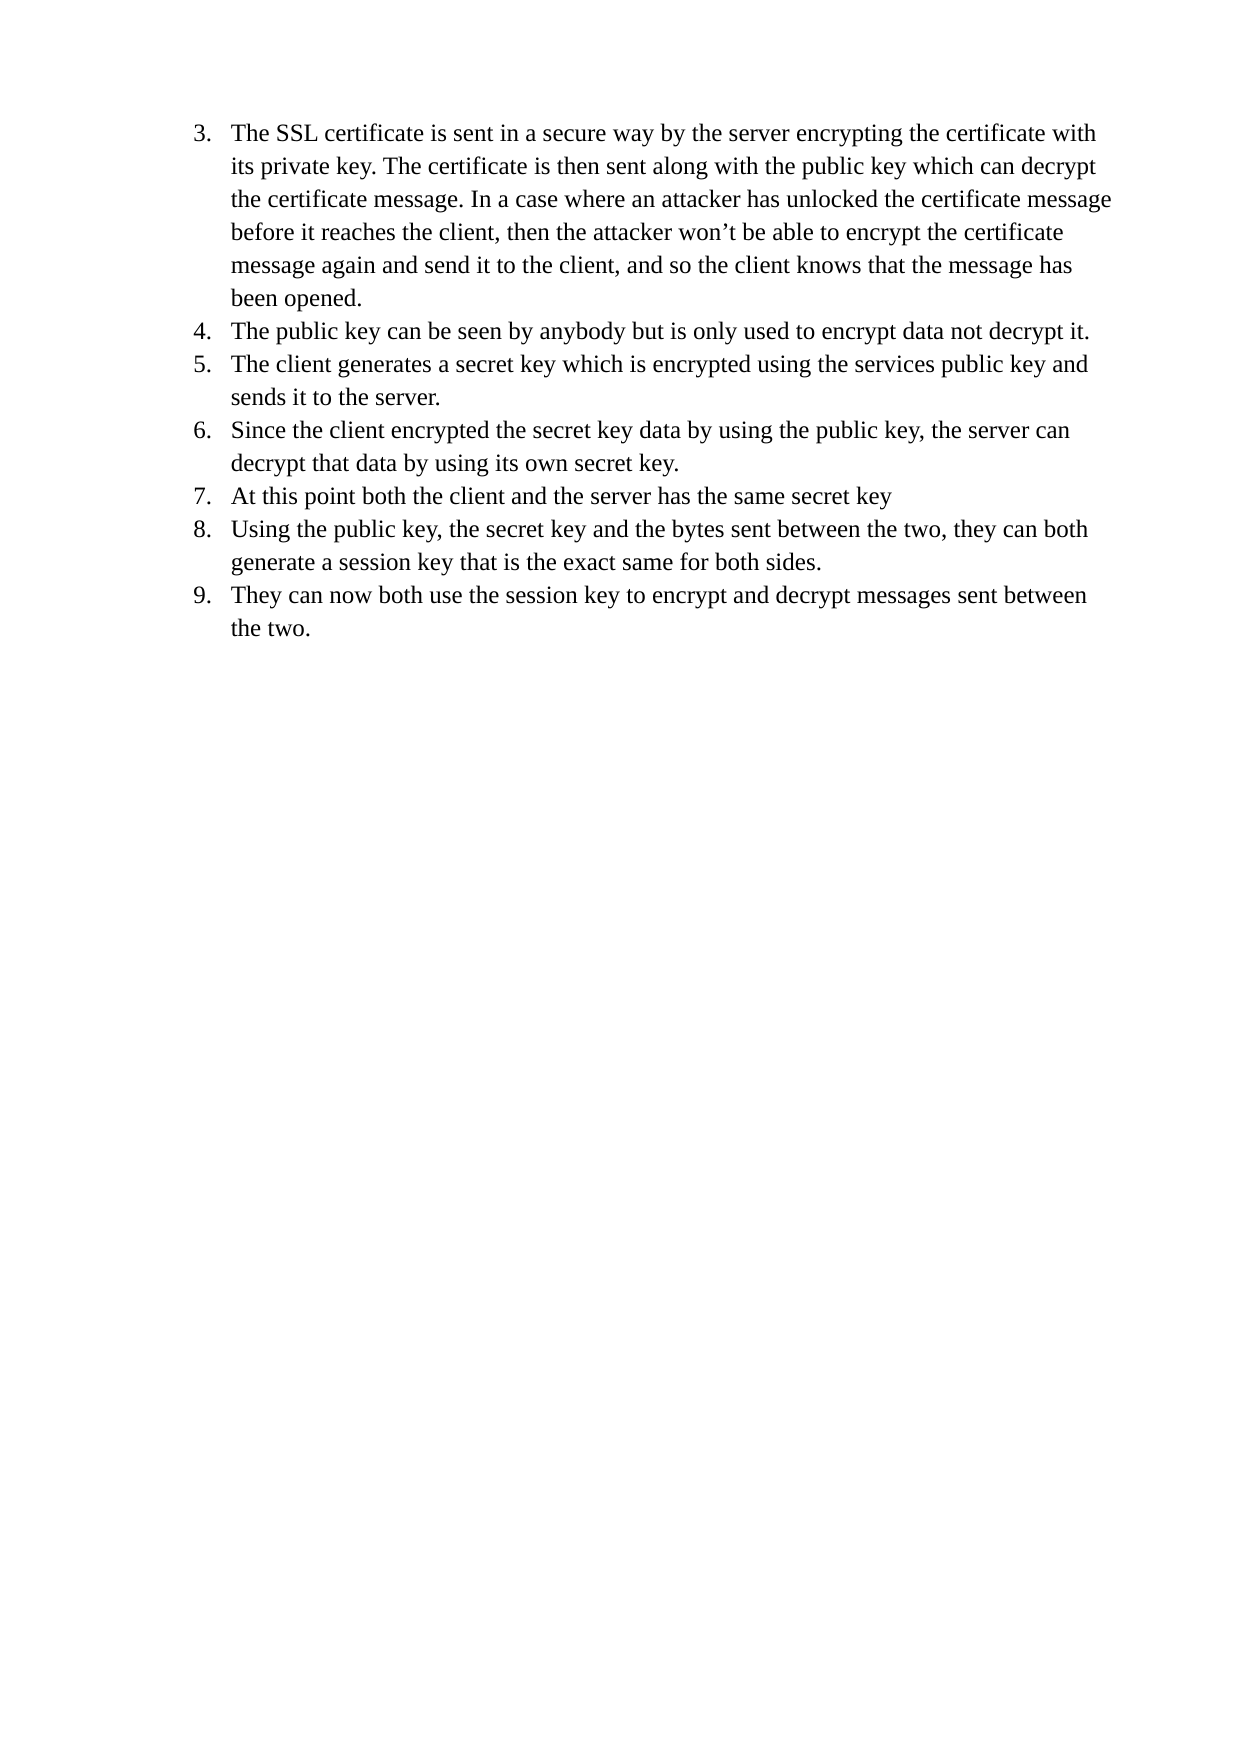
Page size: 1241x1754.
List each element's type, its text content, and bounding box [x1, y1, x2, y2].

list At this point both the client and the server has the same secret key [193, 481, 1122, 510]
list They can now both use the session key to encrypt and decrypt messages sent between the two. [193, 580, 1122, 642]
list Since the client encrypted the secret key data by using the public key, the server can decrypt that data by using its own secret key. [193, 415, 1122, 477]
list The SSL certificate is sent in a secure way by the server encrypting the certificate with its private key. The certificate is then sent along with the public key which can decrypt the certificate message. In a case where an attacker has unlocked the certificate message before it reaches the client, then the attacker won’t be able to encrypt the certificate message again and send it to the client, and so the client knows that the message has been opened. [193, 118, 1122, 312]
list The public key can be seen by anybody but is only used to encrypt data not decrypt it. [193, 316, 1122, 345]
list The client generates a secret key which is encrypted using the services public key and sends it to the server. [193, 349, 1122, 411]
list Using the public key, the secret key and the bytes sent between the two, they can both generate a session key that is the exact same for both sides. [193, 514, 1122, 576]
